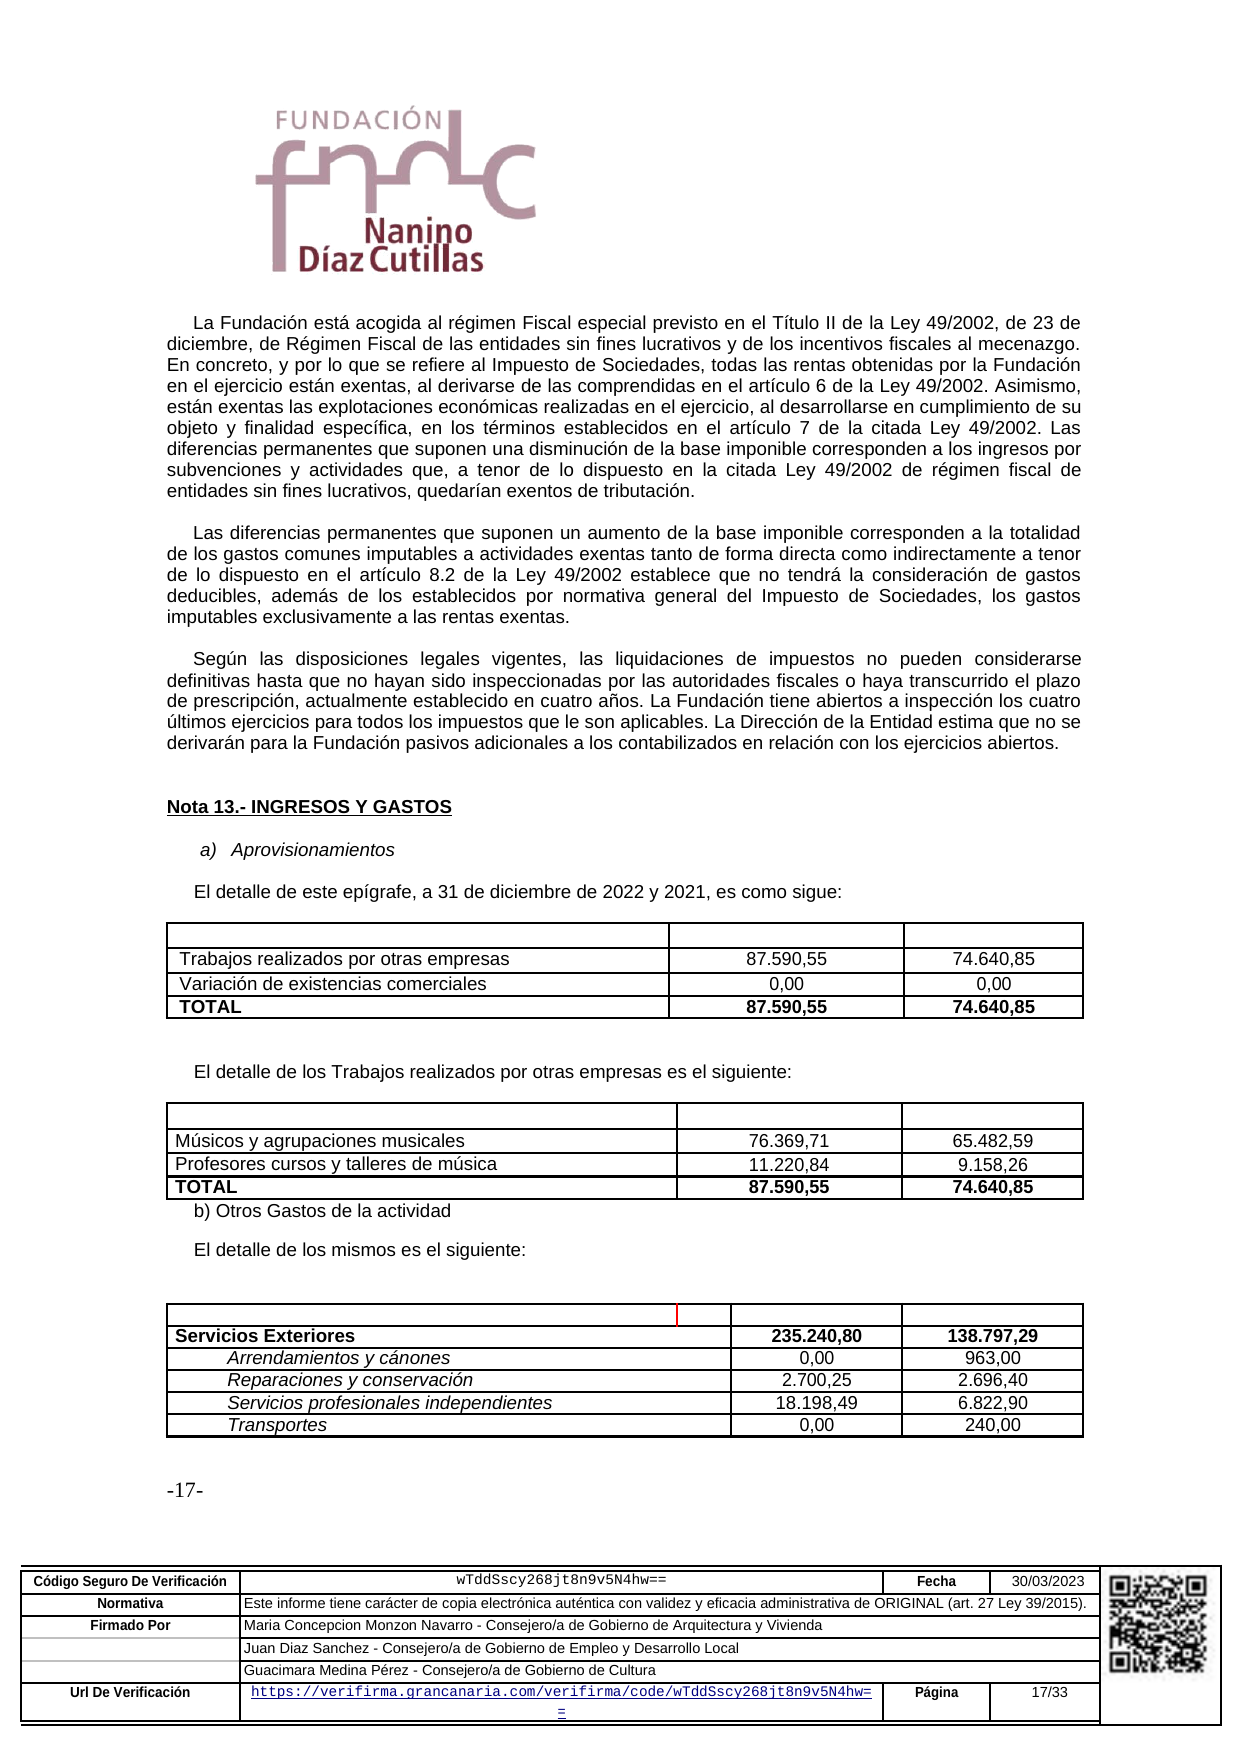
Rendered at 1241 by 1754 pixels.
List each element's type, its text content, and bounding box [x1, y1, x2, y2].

table_cell Normativa [22, 1595, 239, 1615]
table_cell 6.822,90 [903, 1393, 1082, 1413]
table_cell 9.158,26 [903, 1154, 1082, 1175]
table_cell Página [884, 1684, 989, 1704]
table_cell 235.240,80 [732, 1327, 901, 1347]
table_cell [677, 1327, 730, 1347]
table_cell [883, 1639, 989, 1660]
table_cell Juan Diaz Sanchez - Consejero/a de Gobierno de Empleo y Desarrollo Local [241, 1639, 883, 1660]
table_header [168, 1104, 676, 1128]
table_cell [883, 1662, 989, 1682]
table_cell 17/33 [991, 1684, 1099, 1704]
table_cell Variación de existencias comerciales [168, 974, 668, 994]
table_cell [991, 1705, 1099, 1720]
table_header IMPORTE 2022 [678, 1104, 901, 1128]
table_cell https://verifirma.grancanaria.com/verifirma/code/wTddSscy268jt8n9v5N4hw= [241, 1684, 882, 1704]
table_cell Trabajos realizados por otras empresas [168, 949, 668, 969]
text Nota 13.- INGRESOS Y GASTOS [167, 796, 1219, 818]
table_cell [731, 1200, 902, 1239]
table_cell [677, 1415, 730, 1435]
table_cell Fecha [884, 1572, 989, 1592]
table_cell [1101, 1682, 1220, 1704]
table_cell [883, 1617, 989, 1637]
table_cell Servicios profesionales independientes [168, 1393, 677, 1413]
table_cell [22, 1662, 239, 1682]
table_cell wTddSscy268jt8n9v5N4hw== [241, 1572, 882, 1592]
table_cell [167, 1281, 677, 1303]
table_cell 138.797,29 [903, 1327, 1082, 1347]
table_cell b) Otros Gastos de la actividad [167, 1200, 677, 1239]
text a) Aprovisionamientos [200, 838, 1219, 860]
table_cell Este informe tiene carácter de copia electrónica auténtica con validez y eficacia administrativa de ORIGINAL (art. 27 Ley 39/2015). [241, 1595, 1099, 1615]
table_cell 87.590,55 [670, 949, 903, 969]
text El detalle de los Trabajos realizados por otras empresas es el siguiente: [194, 1061, 1219, 1083]
text -17- [167, 1477, 1219, 1502]
table_cell 963,00 [903, 1349, 1082, 1369]
table_cell 76.369,71 [678, 1130, 901, 1152]
table_cell 18.198,49 [732, 1393, 901, 1413]
table_header CONCEPTO [168, 924, 668, 947]
table_cell 87.590,55 [670, 997, 903, 1017]
table_cell [731, 1281, 902, 1303]
table_cell TOTAL [168, 1178, 676, 1197]
table_cell Código Seguro De Verificación [22, 1572, 239, 1592]
table_cell 74.640,85 [905, 949, 1082, 969]
picture [1101, 1567, 1219, 1685]
table_cell [1101, 1705, 1220, 1720]
table_cell [990, 1662, 1099, 1682]
table_cell [677, 1239, 731, 1281]
table_cell 2.700,25 [732, 1371, 901, 1391]
table_cell [677, 1349, 730, 1369]
table_cell = [241, 1705, 882, 1720]
table_cell Servicios Exteriores [168, 1327, 677, 1347]
table_cell 0,00 [732, 1349, 901, 1369]
table_cell Maria Concepcion Monzon Navarro - Consejero/a de Gobierno de Arquitectura y Vivienda [241, 1617, 883, 1637]
table_cell Reparaciones y conservación [168, 1371, 677, 1391]
table_cell TOTAL [168, 997, 668, 1017]
text El detalle de este epígrafe, a 31 de diciembre de 2022 y 2021, es como sigue: [194, 881, 1219, 903]
table_header IMPORTE 2021 [903, 1104, 1082, 1128]
table_cell 240,00 [903, 1415, 1082, 1435]
table_header 31/12/2022 [670, 924, 903, 947]
table_cell [990, 1617, 1099, 1637]
table_cell [902, 1200, 1083, 1239]
table_cell [678, 1305, 730, 1324]
table_cell [677, 1371, 730, 1391]
table_cell [902, 1239, 1083, 1281]
picture [226, 87, 576, 301]
table_cell Arrendamientos y cánones [168, 1349, 677, 1369]
table_cell Músicos y agrupaciones musicales [168, 1130, 676, 1152]
table_cell [677, 1281, 731, 1303]
table_cell El detalle de los mismos es el siguiente: [167, 1239, 677, 1281]
table_cell 2.696,40 [903, 1371, 1082, 1391]
table_cell [677, 1200, 731, 1239]
table_cell 11.220,84 [678, 1154, 901, 1175]
table_cell IMPORTE 2021 [903, 1305, 1082, 1324]
table_cell [1101, 1720, 1220, 1724]
table_cell [990, 1639, 1099, 1660]
table_cell Guacimara Medina Pérez - Consejero/a de Gobierno de Cultura [241, 1662, 883, 1682]
text Las diferencias permanentes que suponen un aumento de la base imponible corresponden a la totalidad de los gastos comunes imputables a actividades exentas tanto de forma directa como indirectamente a tenor de lo dispuesto en el artículo 8.2 de la Ley 49/2002 establece que no tendrá la consideración de gastos deducibles, además de los establecidos por normativa general del Impuesto de Sociedades, los gastos imputables exclusivamente a las rentas exentas. [167, 523, 1082, 627]
table_cell [168, 1305, 676, 1324]
table_cell Transportes [168, 1415, 677, 1435]
table_cell [677, 1393, 730, 1413]
table_cell [902, 1281, 1083, 1303]
table_cell [22, 1705, 239, 1720]
table_cell Url De Verificación [22, 1684, 239, 1704]
text La Fundación está acogida al régimen Fiscal especial previsto en el Título II de la Ley 49/2002, de 23 de diciembre, de Régimen Fiscal de las entidades sin fines lucrativos y de los incentivos fiscales al mecenazgo. En concreto, y por lo que se refiere al Impuesto de Sociedades, todas las rentas obtenidas por la Fundación en el ejercicio están exentas, al derivarse de las comprendidas en el artículo 6 de la Ley 49/2002. Asimismo, están exentas las explotaciones económicas realizadas en el ejercicio, al desarrollarse en cumplimiento de su objeto y finalidad específica, en los términos establecidos en el artículo 7 de la citada Ley 49/2002. Las diferencias permanentes que suponen una disminución de la base imponible corresponden a los ingresos por subvenciones y actividades que, a tenor de lo dispuesto en la citada Ley 49/2002 de régimen fiscal de entidades sin fines lucrativos, quedarían exentos de tributación. [167, 313, 1082, 501]
table_cell 74.640,85 [905, 997, 1082, 1017]
table_cell IMPORTE 2022 [732, 1305, 901, 1324]
table_cell 0,00 [670, 974, 903, 994]
text Según las disposiciones legales vigentes, las liquidaciones de impuestos no pueden considerarse definitivas hasta que no hayan sido inspeccionadas por las autoridades fiscales o haya transcurrido el plazo de prescripción, actualmente establecido en cuatro años. La Fundación tiene abiertos a inspección los cuatro últimos ejercicios para todos los impuestos que le son aplicables. La Dirección de la Entidad estima que no se derivarán para la Fundación pasivos adicionales a los contabilizados en relación con los ejercicios abiertos. [167, 649, 1082, 754]
table_cell [884, 1705, 989, 1720]
table_cell 0,00 [905, 974, 1082, 994]
table_cell Firmado Por [22, 1617, 239, 1637]
table_cell 0,00 [732, 1415, 901, 1435]
table_cell [731, 1239, 902, 1281]
table_cell 74.640,85 [903, 1178, 1082, 1197]
table_cell [22, 1639, 239, 1660]
table_cell 30/03/2023 [991, 1572, 1099, 1592]
table_cell 87.590,55 [678, 1178, 901, 1197]
table_cell Profesores cursos y talleres de música [168, 1154, 676, 1175]
table_cell 65.482,59 [903, 1130, 1082, 1152]
table_header 31/12/2021 [905, 924, 1082, 947]
